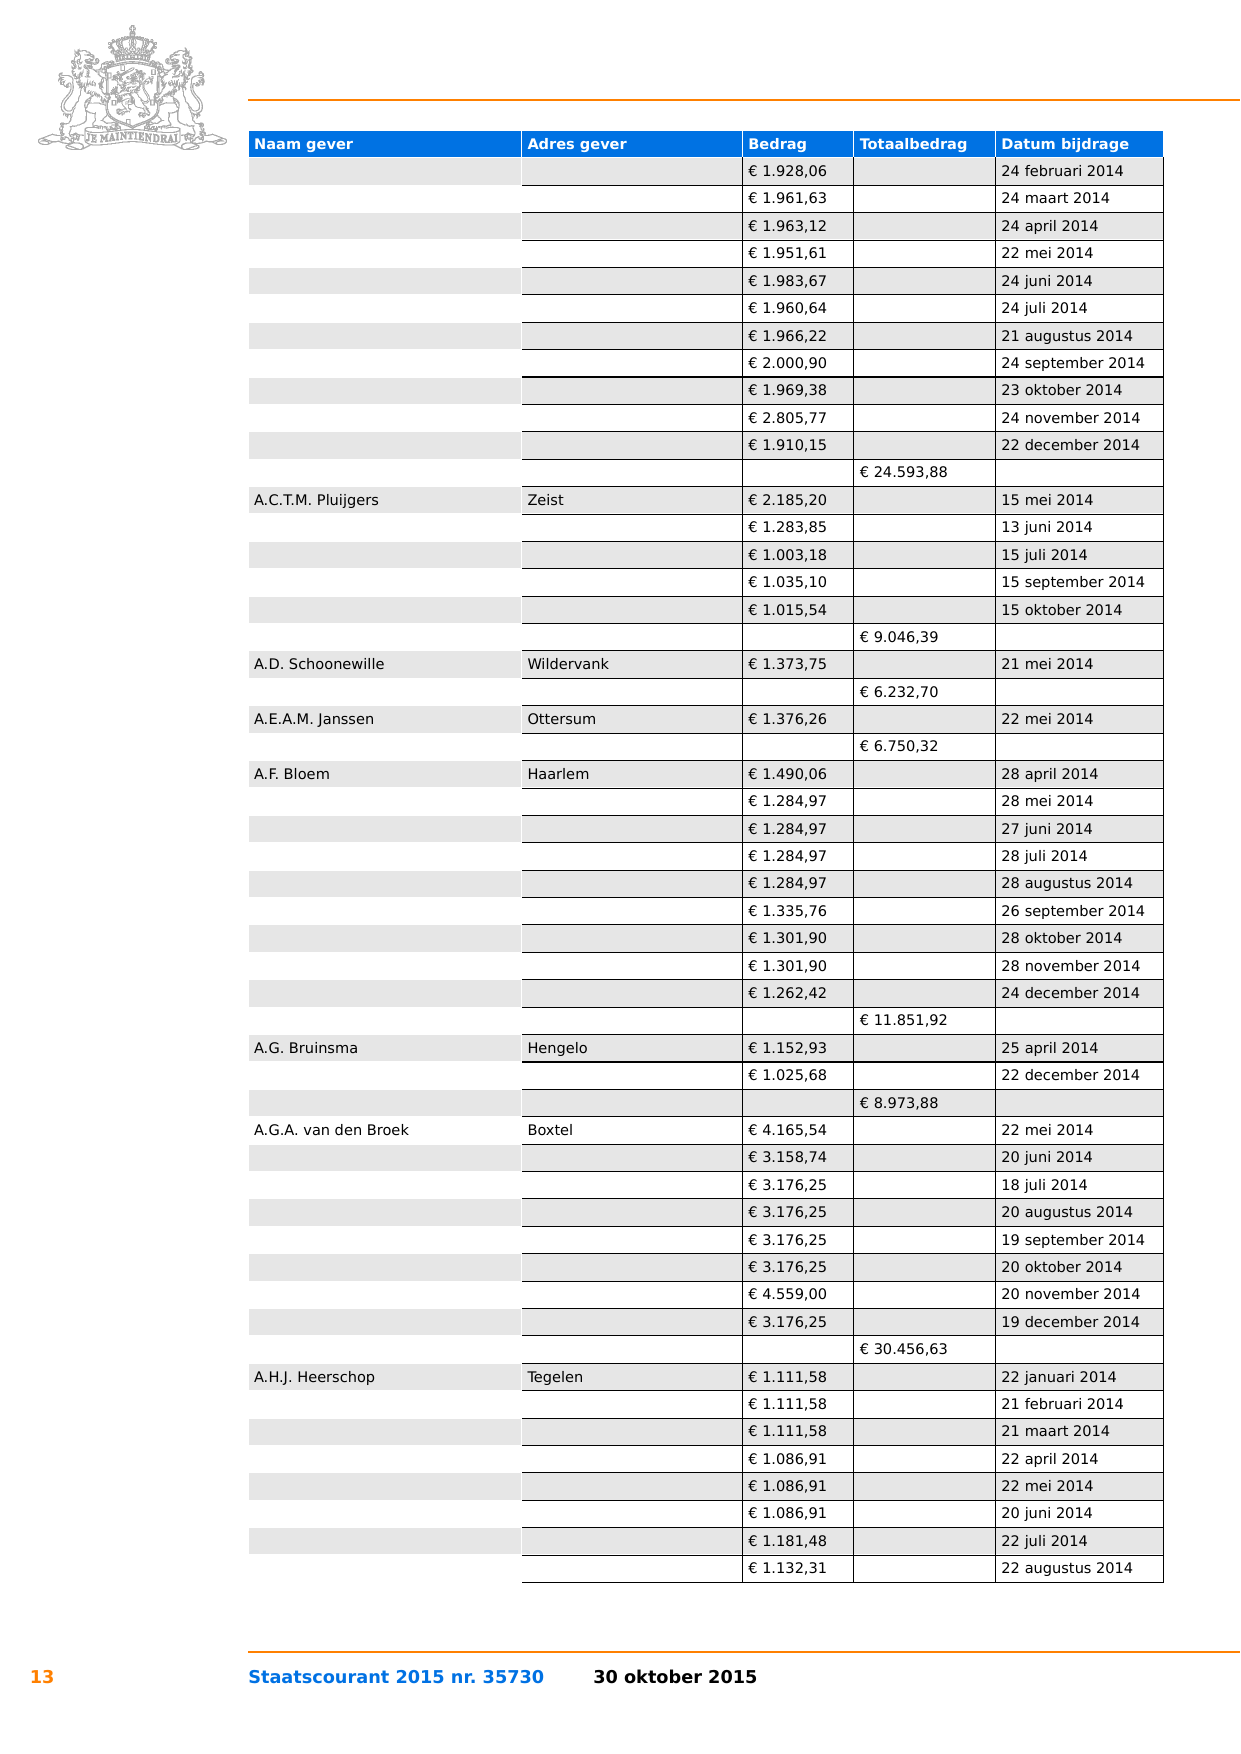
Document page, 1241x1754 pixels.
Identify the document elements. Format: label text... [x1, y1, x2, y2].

table_cell [854, 1254, 995, 1281]
table_cell 15 mei 2014 [996, 487, 1163, 513]
table_cell € 8.973,88 [854, 1090, 995, 1116]
table_cell [854, 1556, 995, 1582]
table_cell [996, 1336, 1163, 1363]
table_cell [854, 1035, 995, 1061]
table_cell [996, 1008, 1163, 1034]
table_cell [854, 1227, 995, 1253]
table_cell [854, 816, 995, 842]
table_cell € 1.301,90 [743, 925, 853, 952]
table_cell [522, 1090, 742, 1116]
table_cell [522, 898, 742, 924]
table_cell 26 september 2014 [996, 898, 1163, 924]
table_cell [249, 1090, 521, 1116]
table_cell [522, 1446, 742, 1472]
table_cell [249, 898, 521, 924]
table_cell € 1.284,97 [743, 789, 853, 815]
table_cell [522, 1473, 742, 1500]
table_cell [249, 1556, 521, 1582]
table_header Bedrag [743, 131, 853, 157]
table_cell [522, 1419, 742, 1445]
table_cell [854, 1528, 995, 1554]
table_cell [854, 953, 995, 979]
table_cell [854, 1117, 995, 1143]
table_cell [249, 460, 521, 486]
table_cell [854, 241, 995, 267]
table_cell 21 augustus 2014 [996, 323, 1163, 349]
table_cell [522, 871, 742, 897]
table_cell [854, 350, 995, 376]
table_cell [854, 898, 995, 924]
table_cell 19 december 2014 [996, 1309, 1163, 1335]
table_cell [854, 1473, 995, 1500]
table_cell € 3.176,25 [743, 1227, 853, 1253]
table_cell € 9.046,39 [854, 624, 995, 650]
table_header Adres gever [522, 131, 742, 157]
table_header Totaalbedrag [854, 131, 995, 157]
table_cell [743, 1008, 853, 1034]
table_cell [996, 460, 1163, 486]
table_cell [249, 268, 521, 294]
table_cell [743, 460, 853, 486]
table_cell [522, 1199, 742, 1226]
table_cell 28 oktober 2014 [996, 925, 1163, 952]
table_cell € 1.086,91 [743, 1501, 853, 1527]
table_cell 22 mei 2014 [996, 1117, 1163, 1143]
table_cell € 4.559,00 [743, 1282, 853, 1308]
table_cell [522, 1336, 742, 1363]
table_cell [854, 1199, 995, 1226]
table_cell [854, 186, 995, 212]
table_cell Ottersum [522, 706, 742, 733]
table_cell € 1.015,54 [743, 597, 853, 623]
table_cell € 1.284,97 [743, 871, 853, 897]
table_cell [522, 953, 742, 979]
table_cell [854, 432, 995, 459]
table_cell [249, 1446, 521, 1472]
table_cell [854, 843, 995, 869]
table_cell 22 januari 2014 [996, 1364, 1163, 1390]
table_cell [854, 980, 995, 1007]
table_cell [249, 213, 521, 239]
table_cell [854, 268, 995, 294]
table_cell € 1.983,67 [743, 268, 853, 294]
table_cell 15 juli 2014 [996, 542, 1163, 568]
table_cell € 1.132,31 [743, 1556, 853, 1582]
table_cell [249, 1227, 521, 1253]
table_cell [522, 241, 742, 267]
table_cell [743, 679, 853, 705]
table_cell [996, 1090, 1163, 1116]
table_cell 20 juni 2014 [996, 1145, 1163, 1171]
table_cell € 1.283,85 [743, 515, 853, 541]
table_cell [249, 1309, 521, 1335]
table_cell [854, 213, 995, 239]
table_cell € 1.111,58 [743, 1391, 853, 1417]
table_cell € 2.805,77 [743, 405, 853, 431]
table_cell A.E.A.M. Janssen [249, 706, 521, 733]
table_cell [249, 542, 521, 568]
table_cell 22 mei 2014 [996, 706, 1163, 733]
table_cell [854, 487, 995, 513]
table_cell € 30.456,63 [854, 1336, 995, 1363]
table_cell [249, 679, 521, 705]
table_cell [522, 405, 742, 431]
table_cell 20 oktober 2014 [996, 1254, 1163, 1281]
table_cell [854, 405, 995, 431]
table_cell [249, 1172, 521, 1198]
table_cell [522, 213, 742, 239]
table_cell € 1.086,91 [743, 1473, 853, 1500]
table_cell [743, 1336, 853, 1363]
table_cell 15 oktober 2014 [996, 597, 1163, 623]
table_cell € 1.284,97 [743, 843, 853, 869]
table_cell € 1.963,12 [743, 213, 853, 239]
table_cell [249, 789, 521, 815]
table_cell € 3.176,25 [743, 1254, 853, 1281]
table_cell € 1.373,75 [743, 651, 853, 678]
table_cell [522, 679, 742, 705]
table_cell [522, 1282, 742, 1308]
table_cell € 1.335,76 [743, 898, 853, 924]
table_cell [522, 350, 742, 376]
table_cell [522, 1528, 742, 1554]
table_cell € 3.176,25 [743, 1172, 853, 1198]
table_cell [854, 1391, 995, 1417]
table_cell € 1.035,10 [743, 569, 853, 596]
table_cell € 24.593,88 [854, 460, 995, 486]
table_cell € 1.003,18 [743, 542, 853, 568]
table_cell [522, 432, 742, 459]
table_cell [249, 624, 521, 650]
table_cell [249, 597, 521, 623]
table_cell [249, 816, 521, 842]
table_cell € 1.951,61 [743, 241, 853, 267]
table_cell [249, 925, 521, 952]
table_cell 24 december 2014 [996, 980, 1163, 1007]
table_header Naam gever [249, 131, 521, 157]
table_cell [854, 569, 995, 596]
table_cell € 1.111,58 [743, 1364, 853, 1390]
table_cell [522, 295, 742, 322]
table_cell [743, 624, 853, 650]
picture [38, 25, 227, 150]
table_cell [854, 1172, 995, 1198]
table_cell [249, 405, 521, 431]
table_cell 19 september 2014 [996, 1227, 1163, 1253]
table_cell [854, 1282, 995, 1308]
table_cell 27 juni 2014 [996, 816, 1163, 842]
table_cell € 1.086,91 [743, 1446, 853, 1472]
table_cell A.F. Bloem [249, 761, 521, 787]
table_cell Tegelen [522, 1364, 742, 1390]
table_cell [249, 1254, 521, 1281]
table_cell [522, 268, 742, 294]
table_cell A.G. Bruinsma [249, 1035, 521, 1061]
table_cell A.C.T.M. Pluijgers [249, 487, 521, 513]
table_cell € 4.165,54 [743, 1117, 853, 1143]
table_cell [854, 1419, 995, 1445]
table_cell [522, 1063, 742, 1089]
table_cell [249, 515, 521, 541]
table_cell [249, 323, 521, 349]
table_cell [522, 460, 742, 486]
table_cell [522, 1227, 742, 1253]
table_cell 20 november 2014 [996, 1282, 1163, 1308]
table_cell [854, 1364, 995, 1390]
table_cell € 6.750,32 [854, 734, 995, 760]
table_cell [249, 432, 521, 459]
table_cell 28 juli 2014 [996, 843, 1163, 869]
table_cell 20 augustus 2014 [996, 1199, 1163, 1226]
table_cell [249, 378, 521, 404]
table_cell [522, 186, 742, 212]
table_cell [522, 323, 742, 349]
table_cell [522, 1008, 742, 1034]
table_cell [249, 350, 521, 376]
table_cell [522, 734, 742, 760]
table_cell [249, 1501, 521, 1527]
table_cell € 1.301,90 [743, 953, 853, 979]
table_cell [249, 871, 521, 897]
table_cell 22 augustus 2014 [996, 1556, 1163, 1582]
table_cell A.H.J. Heerschop [249, 1364, 521, 1390]
table_cell [522, 158, 742, 185]
table_cell [854, 789, 995, 815]
table_cell [249, 953, 521, 979]
table_cell [854, 925, 995, 952]
table_cell [249, 1391, 521, 1417]
table_cell [249, 1063, 521, 1089]
table_cell [854, 158, 995, 185]
table_cell [522, 925, 742, 952]
table_cell € 3.176,25 [743, 1199, 853, 1226]
table_cell 25 april 2014 [996, 1035, 1163, 1061]
table_cell 24 november 2014 [996, 405, 1163, 431]
table_cell [522, 1145, 742, 1171]
table_cell [854, 761, 995, 787]
table_cell [249, 1473, 521, 1500]
table_header Datum bijdrage [996, 131, 1163, 157]
table_cell [854, 378, 995, 404]
table_cell [996, 624, 1163, 650]
table_cell [996, 734, 1163, 760]
table_cell [854, 1309, 995, 1335]
table_cell 22 mei 2014 [996, 1473, 1163, 1500]
table_cell 28 november 2014 [996, 953, 1163, 979]
table_cell 24 september 2014 [996, 350, 1163, 376]
table_cell Boxtel [522, 1117, 742, 1143]
table_cell [854, 542, 995, 568]
table_cell [522, 980, 742, 1007]
table_cell [522, 597, 742, 623]
table_cell [249, 1282, 521, 1308]
table_cell [854, 1063, 995, 1089]
table_cell [522, 569, 742, 596]
table_cell [249, 734, 521, 760]
table_cell € 1.111,58 [743, 1419, 853, 1445]
table_cell € 1.969,38 [743, 378, 853, 404]
table_cell 21 maart 2014 [996, 1419, 1163, 1445]
table_cell € 1.181,48 [743, 1528, 853, 1554]
table_cell [854, 323, 995, 349]
table_cell [249, 1419, 521, 1445]
table_cell [249, 186, 521, 212]
table_cell [743, 1090, 853, 1116]
table_cell € 1.960,64 [743, 295, 853, 322]
table_cell [522, 542, 742, 568]
table_cell € 1.966,22 [743, 323, 853, 349]
table_cell [522, 789, 742, 815]
table_cell [854, 295, 995, 322]
table_cell € 6.232,70 [854, 679, 995, 705]
table_cell € 1.025,68 [743, 1063, 853, 1089]
table_cell € 1.928,06 [743, 158, 853, 185]
table_cell 24 juli 2014 [996, 295, 1163, 322]
table_cell [854, 871, 995, 897]
table_cell € 2.185,20 [743, 487, 853, 513]
table_cell 21 februari 2014 [996, 1391, 1163, 1417]
table_cell € 1.376,26 [743, 706, 853, 733]
table_cell € 1.910,15 [743, 432, 853, 459]
table_cell [743, 734, 853, 760]
table_cell [854, 1501, 995, 1527]
table_cell 22 december 2014 [996, 432, 1163, 459]
table_cell [249, 569, 521, 596]
table_cell [522, 816, 742, 842]
table_cell 24 april 2014 [996, 213, 1163, 239]
table_cell [522, 1391, 742, 1417]
table_cell A.D. Schoonewille [249, 651, 521, 678]
table_cell € 3.176,25 [743, 1309, 853, 1335]
table_cell [996, 679, 1163, 705]
table_cell € 1.284,97 [743, 816, 853, 842]
table_cell [522, 1309, 742, 1335]
table_cell € 1.490,06 [743, 761, 853, 787]
table_cell 13 juni 2014 [996, 515, 1163, 541]
table_cell [249, 1528, 521, 1554]
table_cell € 1.961,63 [743, 186, 853, 212]
table_cell Hengelo [522, 1035, 742, 1061]
table_cell Haarlem [522, 761, 742, 787]
table_cell Wildervank [522, 651, 742, 678]
table_cell 23 oktober 2014 [996, 378, 1163, 404]
table_cell [249, 1145, 521, 1171]
table_cell 28 mei 2014 [996, 789, 1163, 815]
table_cell 24 juni 2014 [996, 268, 1163, 294]
table_cell [522, 1556, 742, 1582]
table_cell 22 juli 2014 [996, 1528, 1163, 1554]
table_cell 18 juli 2014 [996, 1172, 1163, 1198]
table_cell [522, 1172, 742, 1198]
table_cell [249, 1336, 521, 1363]
table_cell 20 juni 2014 [996, 1501, 1163, 1527]
table_cell [522, 1501, 742, 1527]
table_cell Zeist [522, 487, 742, 513]
table_cell [854, 706, 995, 733]
table_cell [854, 1145, 995, 1171]
table_cell 21 mei 2014 [996, 651, 1163, 678]
table_cell A.G.A. van den Broek [249, 1117, 521, 1143]
table_cell [249, 295, 521, 322]
table_cell € 1.152,93 [743, 1035, 853, 1061]
table_cell [249, 1199, 521, 1226]
table_cell [854, 597, 995, 623]
table_cell [249, 241, 521, 267]
table_cell [522, 1254, 742, 1281]
table_cell 22 mei 2014 [996, 241, 1163, 267]
table_cell 22 april 2014 [996, 1446, 1163, 1472]
table_cell [249, 1008, 521, 1034]
table_cell € 3.158,74 [743, 1145, 853, 1171]
table_cell 28 april 2014 [996, 761, 1163, 787]
table_cell [249, 980, 521, 1007]
table_cell [854, 651, 995, 678]
table_cell [854, 515, 995, 541]
table_cell 22 december 2014 [996, 1063, 1163, 1089]
table_cell € 1.262,42 [743, 980, 853, 1007]
table_cell [249, 158, 521, 185]
table_cell € 11.851,92 [854, 1008, 995, 1034]
table_cell 24 februari 2014 [996, 158, 1163, 185]
table_cell [522, 378, 742, 404]
table_cell 24 maart 2014 [996, 186, 1163, 212]
table_cell [249, 843, 521, 869]
table_cell [522, 515, 742, 541]
table_cell 15 september 2014 [996, 569, 1163, 596]
table_cell [854, 1446, 995, 1472]
table_cell 28 augustus 2014 [996, 871, 1163, 897]
table_cell € 2.000,90 [743, 350, 853, 376]
table_cell [522, 843, 742, 869]
table_cell [522, 624, 742, 650]
